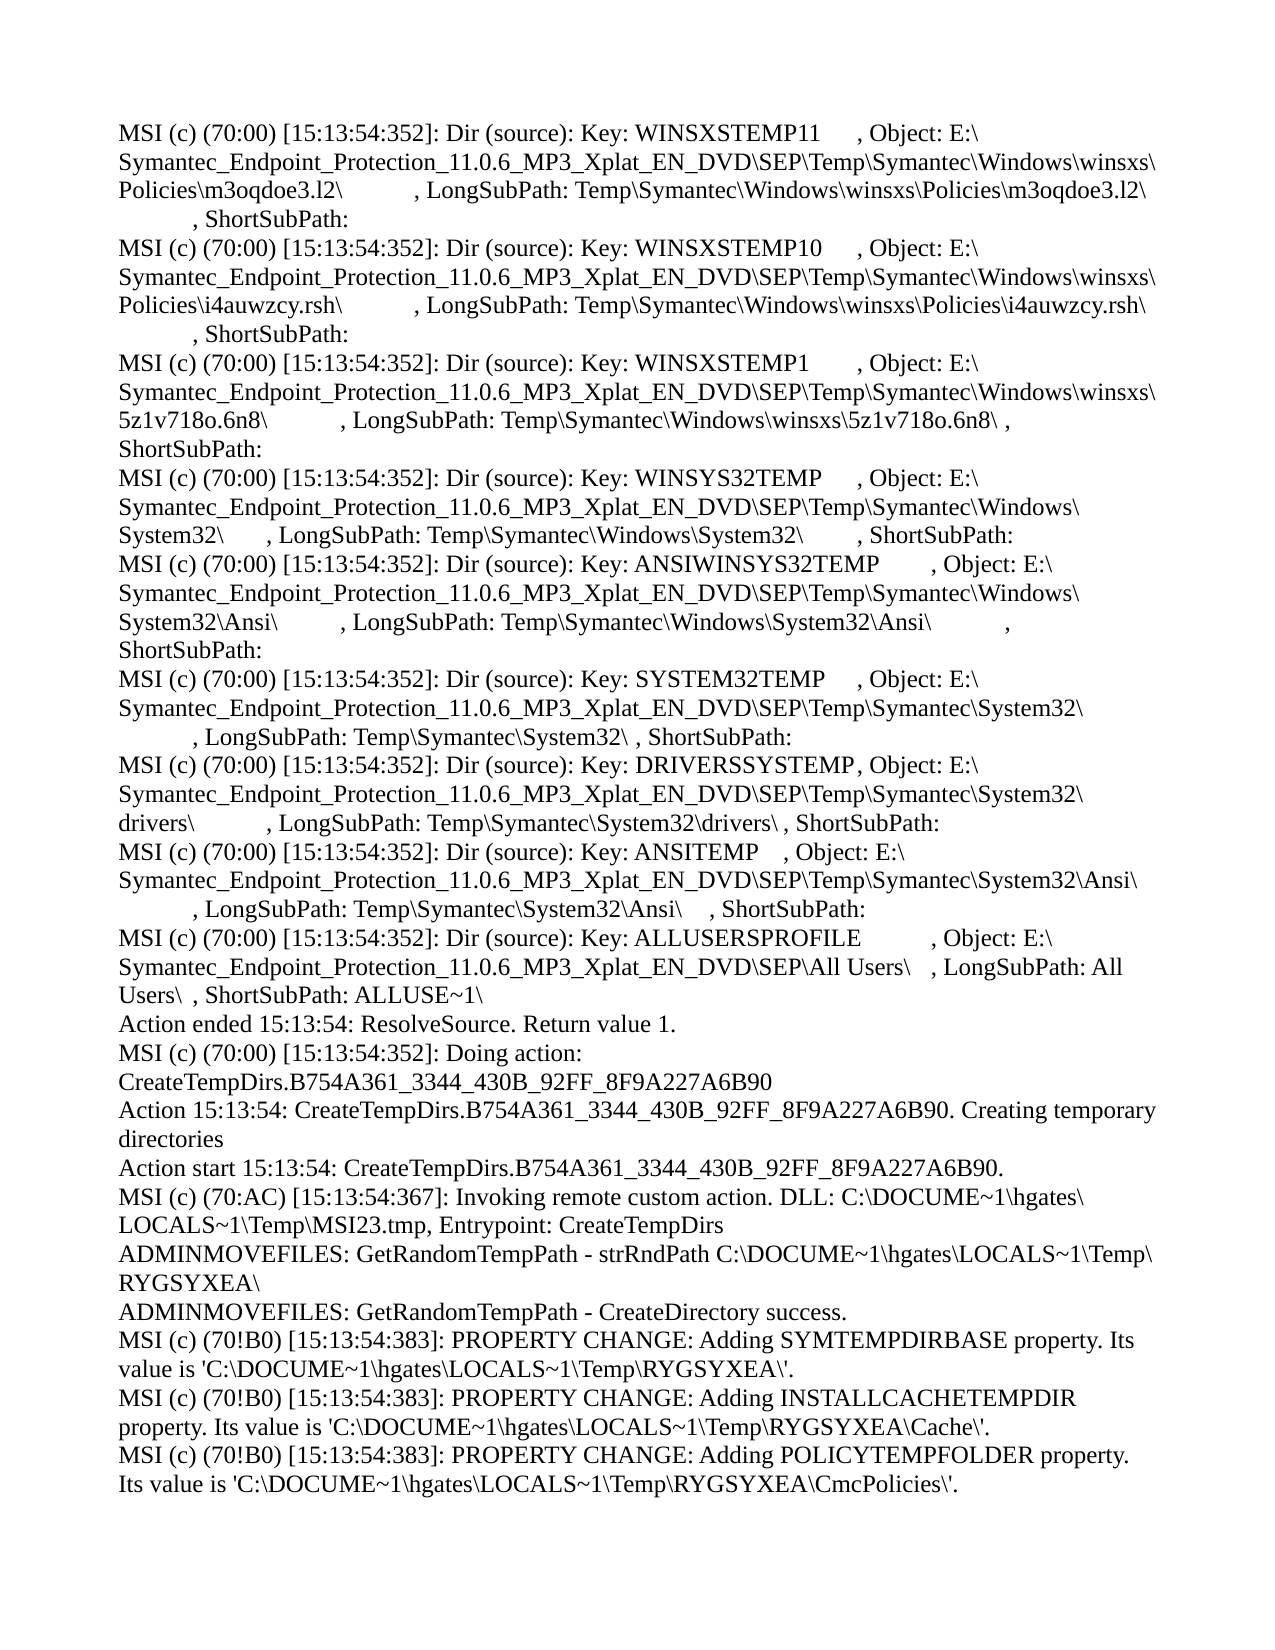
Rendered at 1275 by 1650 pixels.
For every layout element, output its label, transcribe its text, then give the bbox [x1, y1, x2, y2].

text Action ended 15:13:54: ResolveSource. Return value 1. [118, 1009, 1157, 1038]
text MSI (c) (70!B0) [15:13:54:383]: PROPERTY CHANGE: Adding INSTALLCACHETEMPDIR property. Its value is 'C:\DOCUME~1\hgates\LOCALS~1\Temp\RYGSYXEA\Cache\'. [118, 1383, 1157, 1441]
text ADMINMOVEFILES: GetRandomTempPath - strRndPath C:\DOCUME~1\hgates\LOCALS~1\Temp\RYGSYXEA\ [118, 1239, 1157, 1297]
text MSI (c) (70!B0) [15:13:54:383]: PROPERTY CHANGE: Adding SYMTEMPDIRBASE property. Its value is 'C:\DOCUME~1\hgates\LOCALS~1\Temp\RYGSYXEA\'. [118, 1326, 1157, 1383]
text Action 15:13:54: CreateTempDirs.B754A361_3344_430B_92FF_8F9A227A6B90. Creating temporary directories [118, 1096, 1157, 1153]
text MSI (c) (70:00) [15:13:54:352]: Dir (source): Key: WINSXSTEMP11 , Object: E:\Symantec_Endpoint_Protection_11.0.6_MP3_Xplat_EN_DVD\SEP\Temp\Symantec\Windows\winsxs\Policies\m3oqdoe3.l2\ , LongSubPath: Temp\Symantec\Windows\winsxs\Policies\m3oqdoe3.l2\ , ShortSubPath: [118, 118, 1157, 233]
text MSI (c) (70:AC) [15:13:54:367]: Invoking remote custom action. DLL: C:\DOCUME~1\hgates\LOCALS~1\Temp\MSI23.tmp, Entrypoint: CreateTempDirs [118, 1182, 1157, 1239]
text MSI (c) (70:00) [15:13:54:352]: Dir (source): Key: ANSIWINSYS32TEMP , Object: E:\Symantec_Endpoint_Protection_11.0.6_MP3_Xplat_EN_DVD\SEP\Temp\Symantec\Windows\System32\Ansi\ , LongSubPath: Temp\Symantec\Windows\System32\Ansi\ , ShortSubPath: [118, 549, 1157, 664]
text MSI (c) (70:00) [15:13:54:352]: Dir (source): Key: SYSTEM32TEMP , Object: E:\Symantec_Endpoint_Protection_11.0.6_MP3_Xplat_EN_DVD\SEP\Temp\Symantec\System32\ , LongSubPath: Temp\Symantec\System32\ , ShortSubPath: [118, 664, 1157, 751]
text MSI (c) (70:00) [15:13:54:352]: Dir (source): Key: ANSITEMP , Object: E:\Symantec_Endpoint_Protection_11.0.6_MP3_Xplat_EN_DVD\SEP\Temp\Symantec\System32\Ansi\ , LongSubPath: Temp\Symantec\System32\Ansi\ , ShortSubPath: [118, 837, 1157, 923]
text ADMINMOVEFILES: GetRandomTempPath - CreateDirectory success. [118, 1297, 1157, 1326]
text Action start 15:13:54: CreateTempDirs.B754A361_3344_430B_92FF_8F9A227A6B90. [118, 1153, 1157, 1182]
text MSI (c) (70!B0) [15:13:54:383]: PROPERTY CHANGE: Adding POLICYTEMPFOLDER property. Its value is 'C:\DOCUME~1\hgates\LOCALS~1\Temp\RYGSYXEA\CmcPolicies\'. [118, 1441, 1157, 1498]
text MSI (c) (70:00) [15:13:54:352]: Dir (source): Key: WINSXSTEMP1 , Object: E:\Symantec_Endpoint_Protection_11.0.6_MP3_Xplat_EN_DVD\SEP\Temp\Symantec\Windows\winsxs\5z1v718o.6n8\ , LongSubPath: Temp\Symantec\Windows\winsxs\5z1v718o.6n8\ , ShortSubPath: [118, 348, 1157, 463]
text MSI (c) (70:00) [15:13:54:352]: Dir (source): Key: DRIVERSSYSTEMP , Object: E:\Symantec_Endpoint_Protection_11.0.6_MP3_Xplat_EN_DVD\SEP\Temp\Symantec\System32\drivers\ , LongSubPath: Temp\Symantec\System32\drivers\ , ShortSubPath: [118, 751, 1157, 837]
text MSI (c) (70:00) [15:13:54:352]: Doing action: CreateTempDirs.B754A361_3344_430B_92FF_8F9A227A6B90 [118, 1038, 1157, 1096]
text MSI (c) (70:00) [15:13:54:352]: Dir (source): Key: WINSXSTEMP10 , Object: E:\Symantec_Endpoint_Protection_11.0.6_MP3_Xplat_EN_DVD\SEP\Temp\Symantec\Windows\winsxs\Policies\i4auwzcy.rsh\ , LongSubPath: Temp\Symantec\Windows\winsxs\Policies\i4auwzcy.rsh\ , ShortSubPath: [118, 233, 1157, 348]
text MSI (c) (70:00) [15:13:54:352]: Dir (source): Key: WINSYS32TEMP , Object: E:\Symantec_Endpoint_Protection_11.0.6_MP3_Xplat_EN_DVD\SEP\Temp\Symantec\Windows\System32\ , LongSubPath: Temp\Symantec\Windows\System32\ , ShortSubPath: [118, 463, 1157, 549]
text MSI (c) (70:00) [15:13:54:352]: Dir (source): Key: ALLUSERSPROFILE , Object: E:\Symantec_Endpoint_Protection_11.0.6_MP3_Xplat_EN_DVD\SEP\All Users\ , LongSubPath: All Users\ , ShortSubPath: ALLUSE~1\ [118, 923, 1157, 1009]
